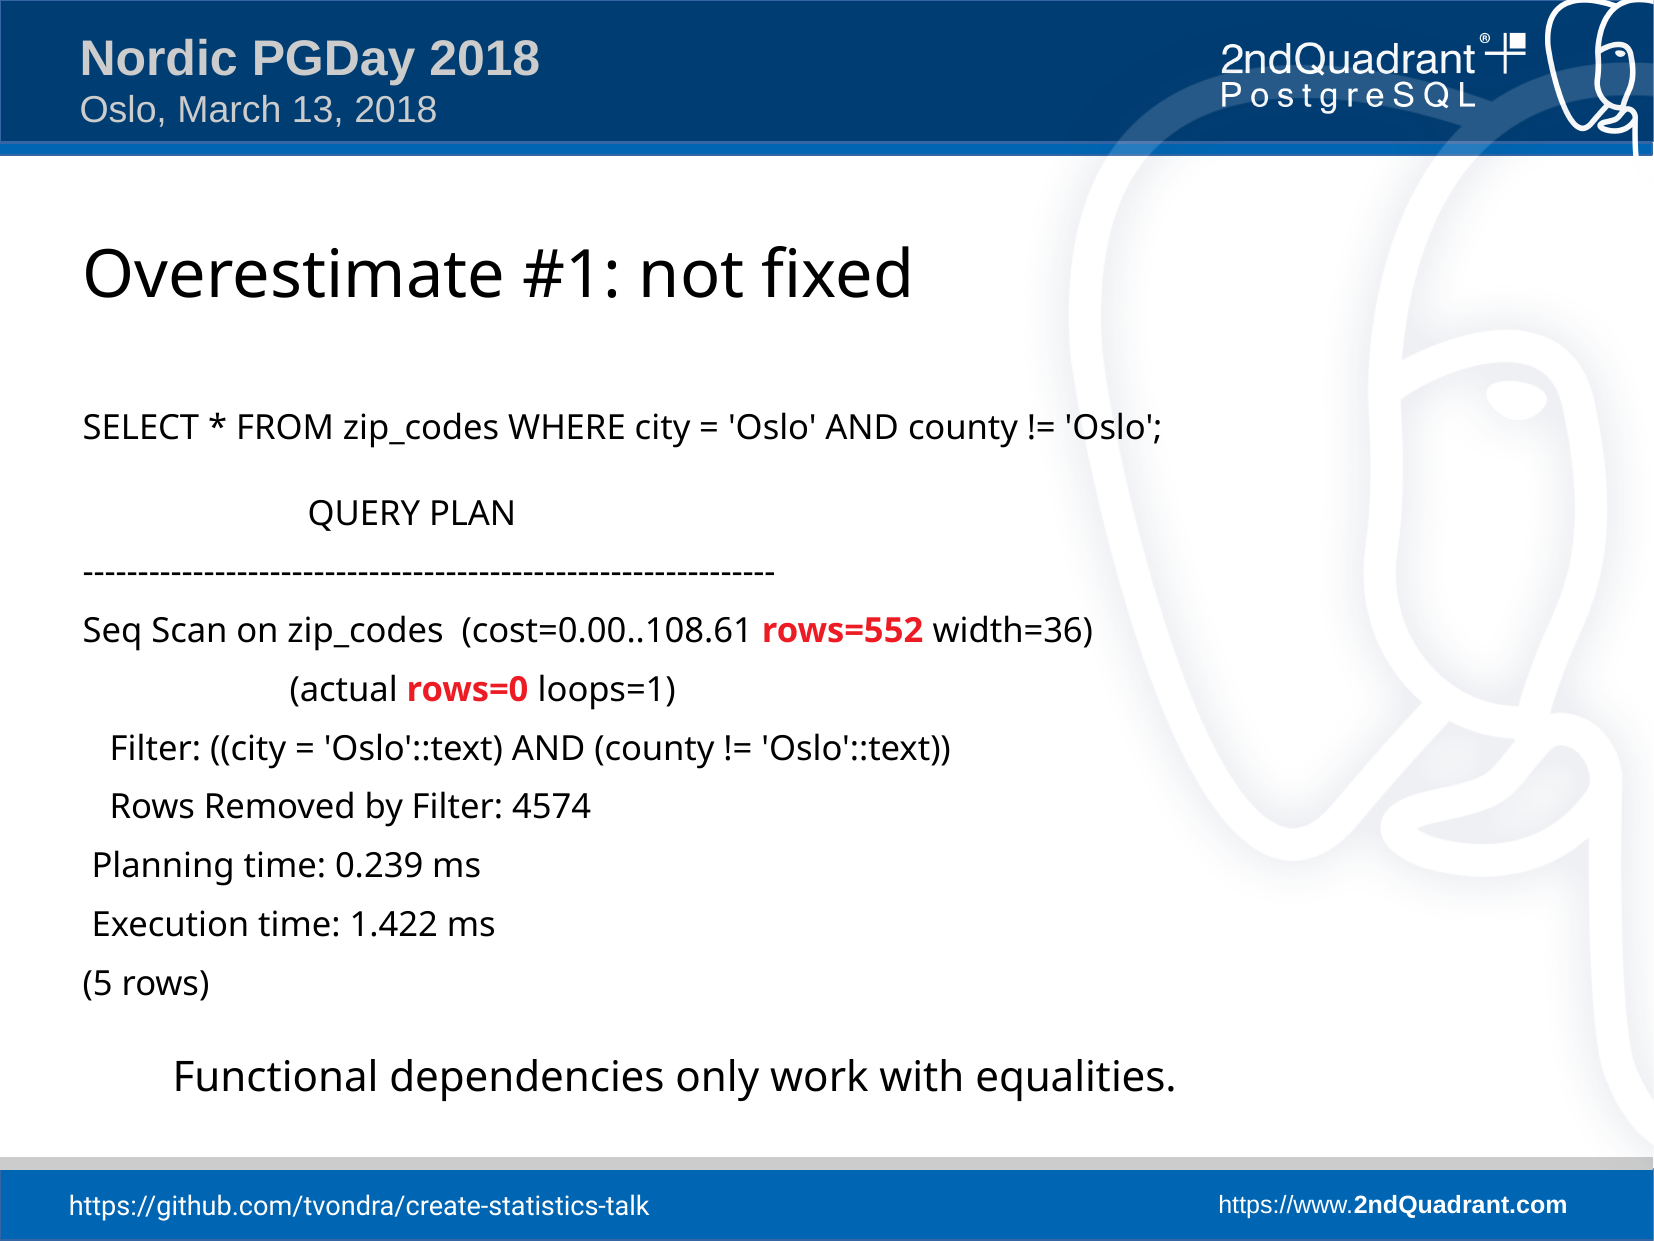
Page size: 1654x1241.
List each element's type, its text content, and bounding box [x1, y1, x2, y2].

picture [632, 0, 1654, 1241]
list SELECT * FROM zip_codes WHERE city = 'Oslo' AND county != 'Oslo'; QUERY PLAN --------------------------------------------------------------- Seq Scan on zip_codes (cost=0.00..108.61 rows=552 width=36) (actual rows=0 loops=1) Filter: ((city = 'Oslo'::text) AND (county != 'Oslo'::text)) Rows Removed by Filter: 4574 Planning time: 0.239 ms Execution time: 1.422 ms (5 rows) Functional dependencies only work with equalities. [82, 390, 1571, 1110]
title Overestimate #1: not fixed [82, 167, 1571, 375]
